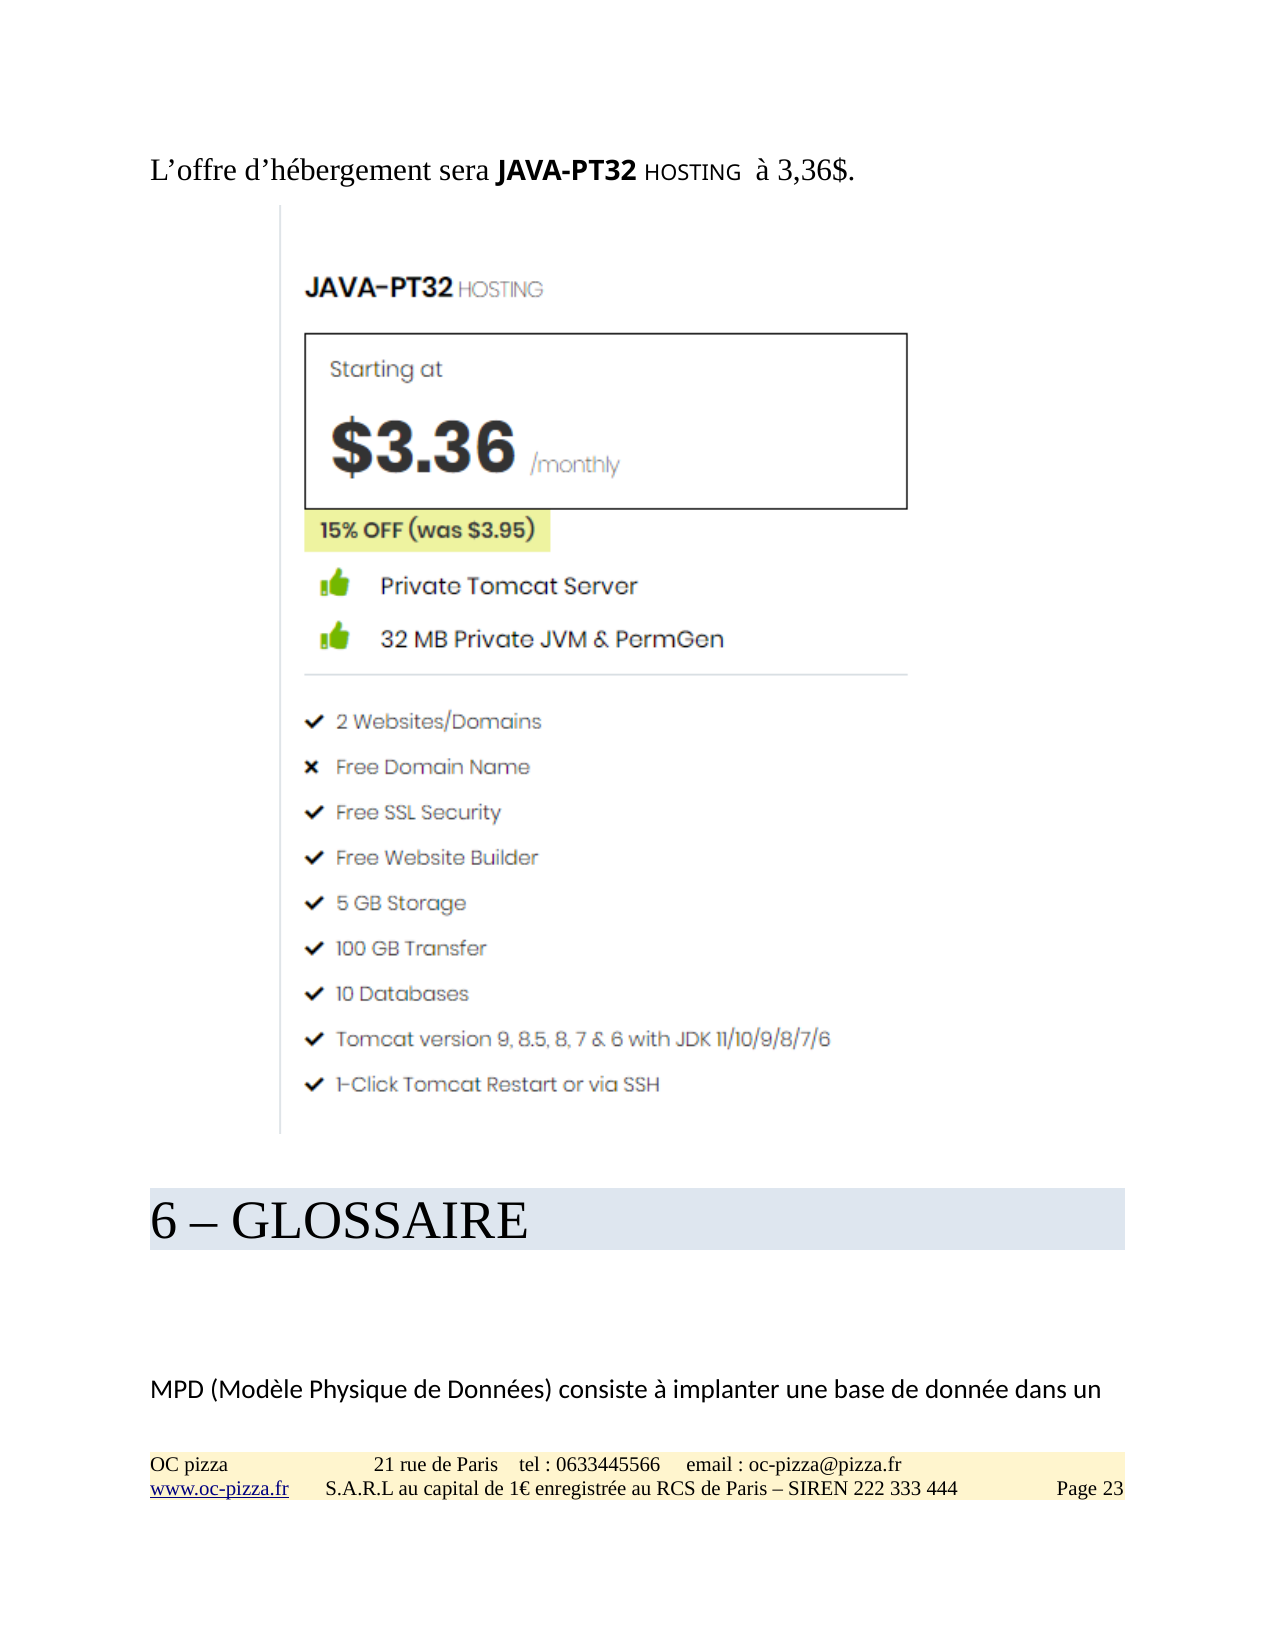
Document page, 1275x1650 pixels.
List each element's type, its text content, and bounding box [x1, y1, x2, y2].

text MPD (Modèle Physique de Données) consiste à implanter une base de donnée dans un [150, 1372, 1125, 1405]
picture [278, 205, 918, 1134]
text L’offre d’hébergement sera JAVA-PT32 HOSTING à 3,36$. [150, 150, 1125, 188]
text 6 – GLOSSAIRE [150, 1188, 1125, 1250]
